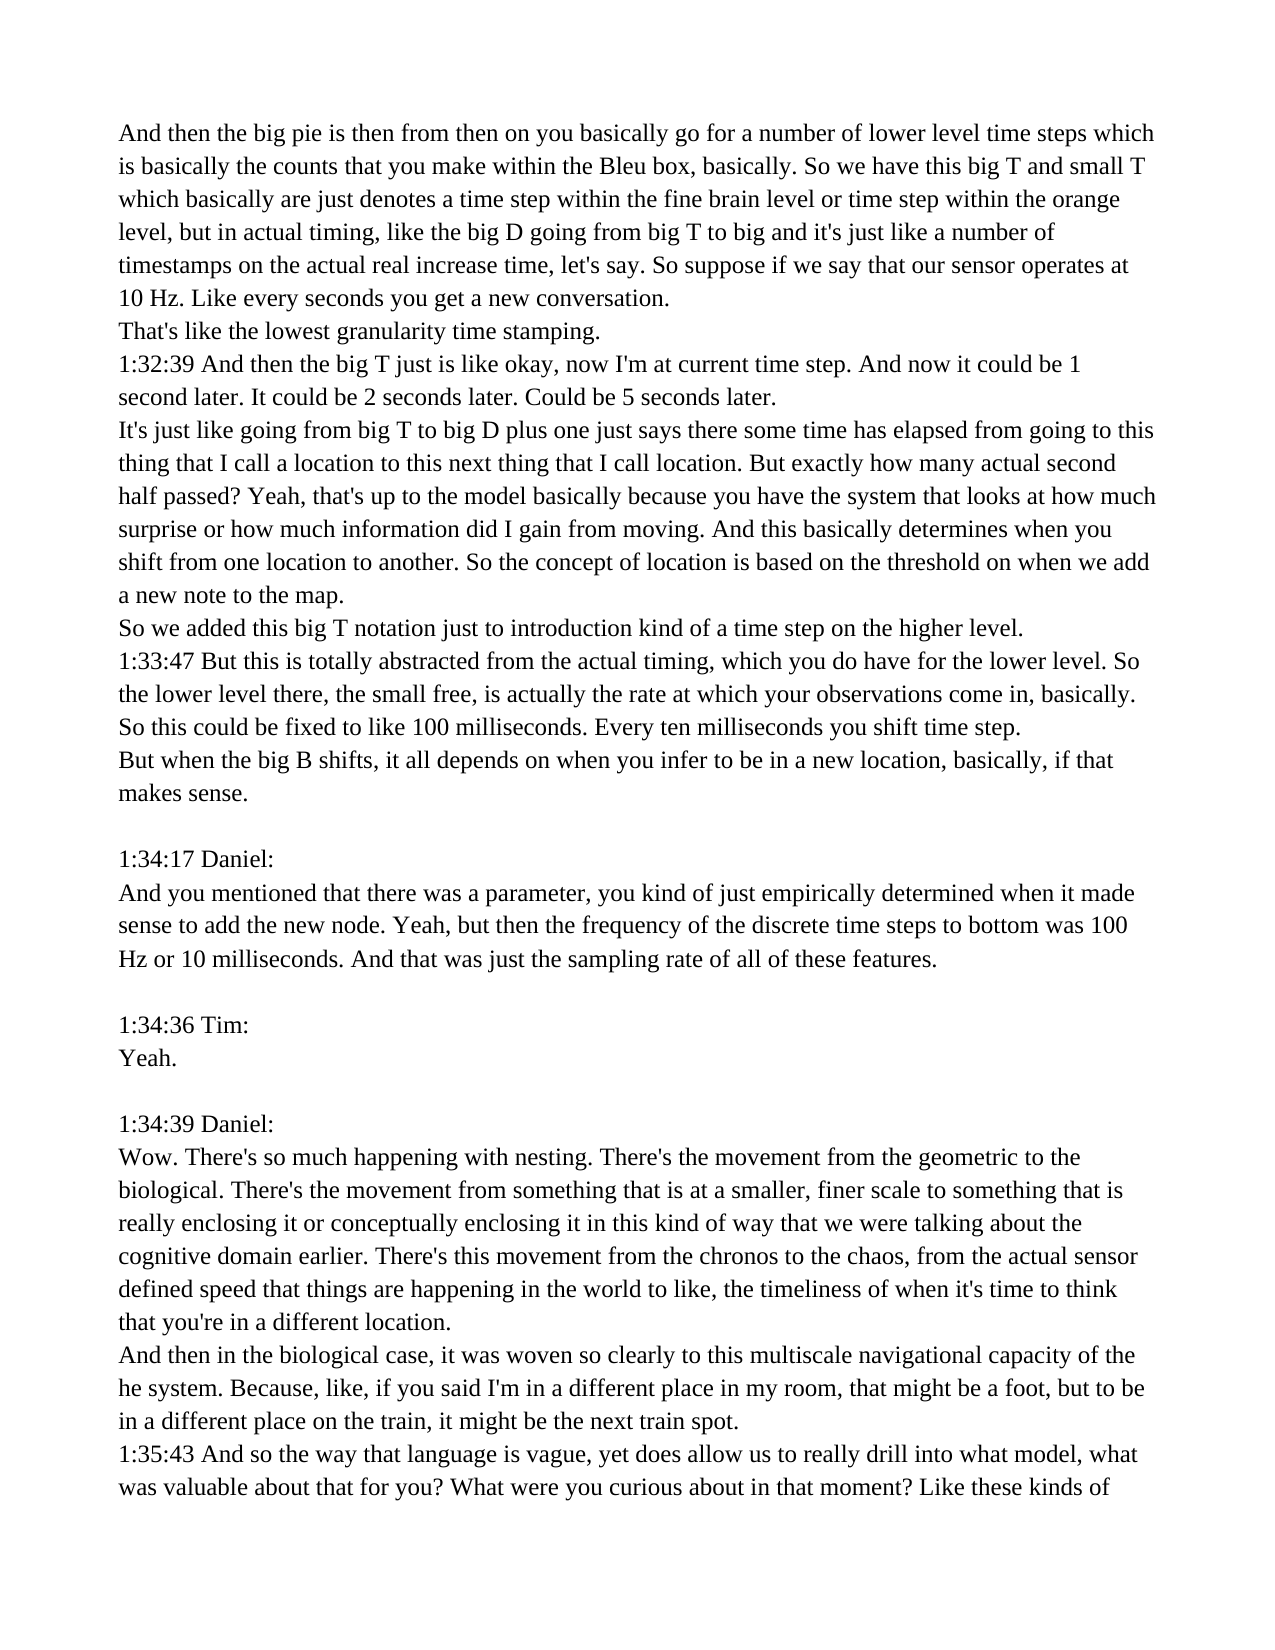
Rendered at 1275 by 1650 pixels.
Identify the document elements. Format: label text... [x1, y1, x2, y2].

text And you mentioned that there was a parameter, you kind of just empirically determined when it made sense to add the new node. Yeah, but then the frequency of the discrete time steps to bottom was 100 Hz or 10 milliseconds. And that was just the sampling rate of all of these features. [118, 878, 1157, 972]
text And then the big pie is then from then on you basically go for a number of lower level time steps which is basically the counts that you make within the Bleu box, basically. So we have this big T and small T which basically are just denotes a time step within the fine brain level or time step within the orange level, but in actual timing, like the big D going from big T to big and it's just like a number of timestamps on the actual real increase time, let's say. So suppose if we say that our sensor operates at 10 Hz. Like every seconds you get a new conversation. [118, 118, 1157, 312]
text Wow. There's so much happening with nesting. There's the movement from the geometric to the biological. There's the movement from something that is at a smaller, finer scale to something that is really enclosing it or conceptually enclosing it in this kind of way that we were talking about the cognitive domain earlier. There's this movement from the chronos to the chaos, from the actual sensor defined speed that things are happening in the world to like, the timeliness of when it's time to think that you're in a different location. [118, 1142, 1157, 1336]
text But when the big B shifts, it all depends on when you infer to be in a new location, basically, if that makes sense. [118, 746, 1157, 807]
text That's like the lowest granularity time stamping. [118, 316, 1157, 345]
text And then in the biological case, it was woven so clearly to this multiscale navigational capacity of the he system. Because, like, if you said I'm in a different place in my room, that might be a foot, but to be in a different place on the train, it might be the next train spot. [118, 1340, 1157, 1435]
text 1:34:39 Daniel: [118, 1109, 1157, 1137]
text Yeah. [118, 1043, 1157, 1071]
text It's just like going from big T to big D plus one just says there some time has elapsed from going to this thing that I call a location to this next thing that I call location. But exactly how many actual second half passed? Yeah, that's up to the model basically because you have the system that looks at how much surprise or how much information did I gain from moving. And this basically determines when you shift from one location to another. So the concept of location is based on the threshold on when we add a new note to the map. [118, 415, 1157, 609]
text 1:32:39 And then the big T just is like okay, now I'm at current time step. And now it could be 1 second later. It could be 2 seconds later. Could be 5 seconds later. [118, 349, 1157, 411]
text 1:34:36 Tim: [118, 1010, 1157, 1038]
text 1:35:43 And so the way that language is vague, yet does allow us to really drill into what model, what was valuable about that for you? What were you curious about in that moment? Like these kinds of [118, 1439, 1157, 1501]
text So we added this big T notation just to introduction kind of a time step on the higher level. [118, 613, 1157, 642]
text 1:34:17 Daniel: [118, 844, 1157, 873]
text 1:33:47 But this is totally abstracted from the actual timing, which you do have for the lower level. So the lower level there, the small free, is actually the rate at which your observations come in, basically. So this could be fixed to like 100 milliseconds. Every ten milliseconds you shift time step. [118, 646, 1157, 741]
